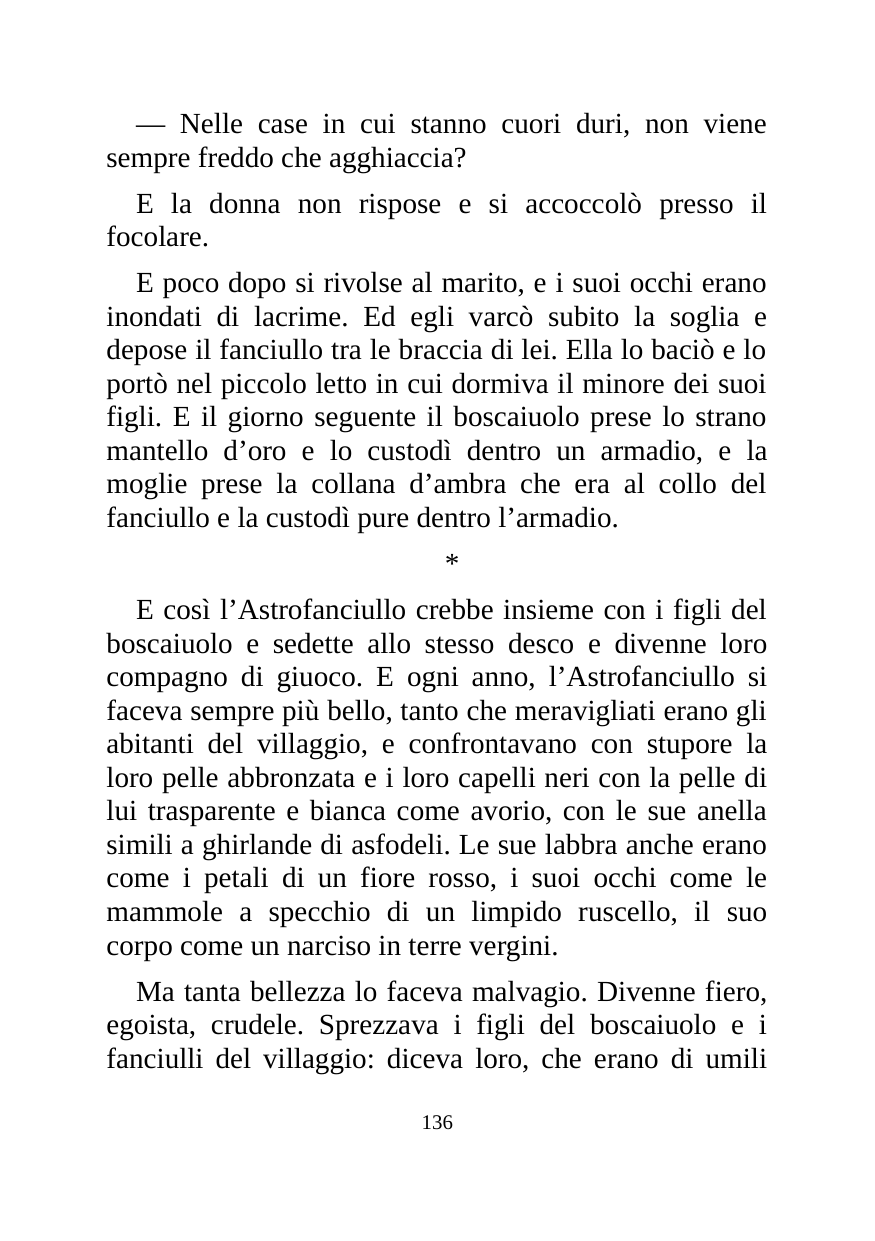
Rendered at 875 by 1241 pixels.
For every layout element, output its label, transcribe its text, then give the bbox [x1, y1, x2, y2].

text E così l’Astrofanciullo crebbe insieme con i figli del boscaiuolo e sedette allo stesso desco e divenne loro compagno di giuoco. E ogni anno, l’Astrofanciullo si faceva sempre più bello, tanto che meravigliati erano gli abitanti del villaggio, e confrontavano con stupore la loro pelle abbronzata e i loro capelli neri con la pelle di lui trasparente e bianca come avorio, con le sue anella simili a ghirlande di asfodeli. Le sue labbra anche erano come i petali di un fiore rosso, i suoi occhi come le mammole a specchio di un limpido ruscello, il suo corpo come un narciso in terre vergini. [106, 592, 768, 961]
text — Nelle case in cui stanno cuori duri, non viene sempre freddo che agghiaccia? [106, 106, 768, 173]
text E poco dopo si rivolse al marito, e i suoi occhi erano inondati di lacrime. Ed egli varcò subito la soglia e depose il fanciullo tra le braccia di lei. Ella lo baciò e lo portò nel piccolo letto in cui dormiva il minore dei suoi figli. E il giorno seguente il boscaiuolo prese lo strano mantello d’oro e lo custodì dentro un armadio, e la moglie prese la collana d’ambra che era al collo del fanciullo e la custodì pure dentro l’armadio. [106, 265, 768, 534]
text Ma tanta bellezza lo faceva malvagio. Divenne fiero, egoista, crudele. Sprezzava i figli del boscaiuolo e i fanciulli del villaggio: diceva loro, che erano di umili [106, 974, 768, 1074]
text E la donna non rispose e si accoccolò presso il focolare. [106, 186, 768, 253]
text * [106, 546, 768, 580]
